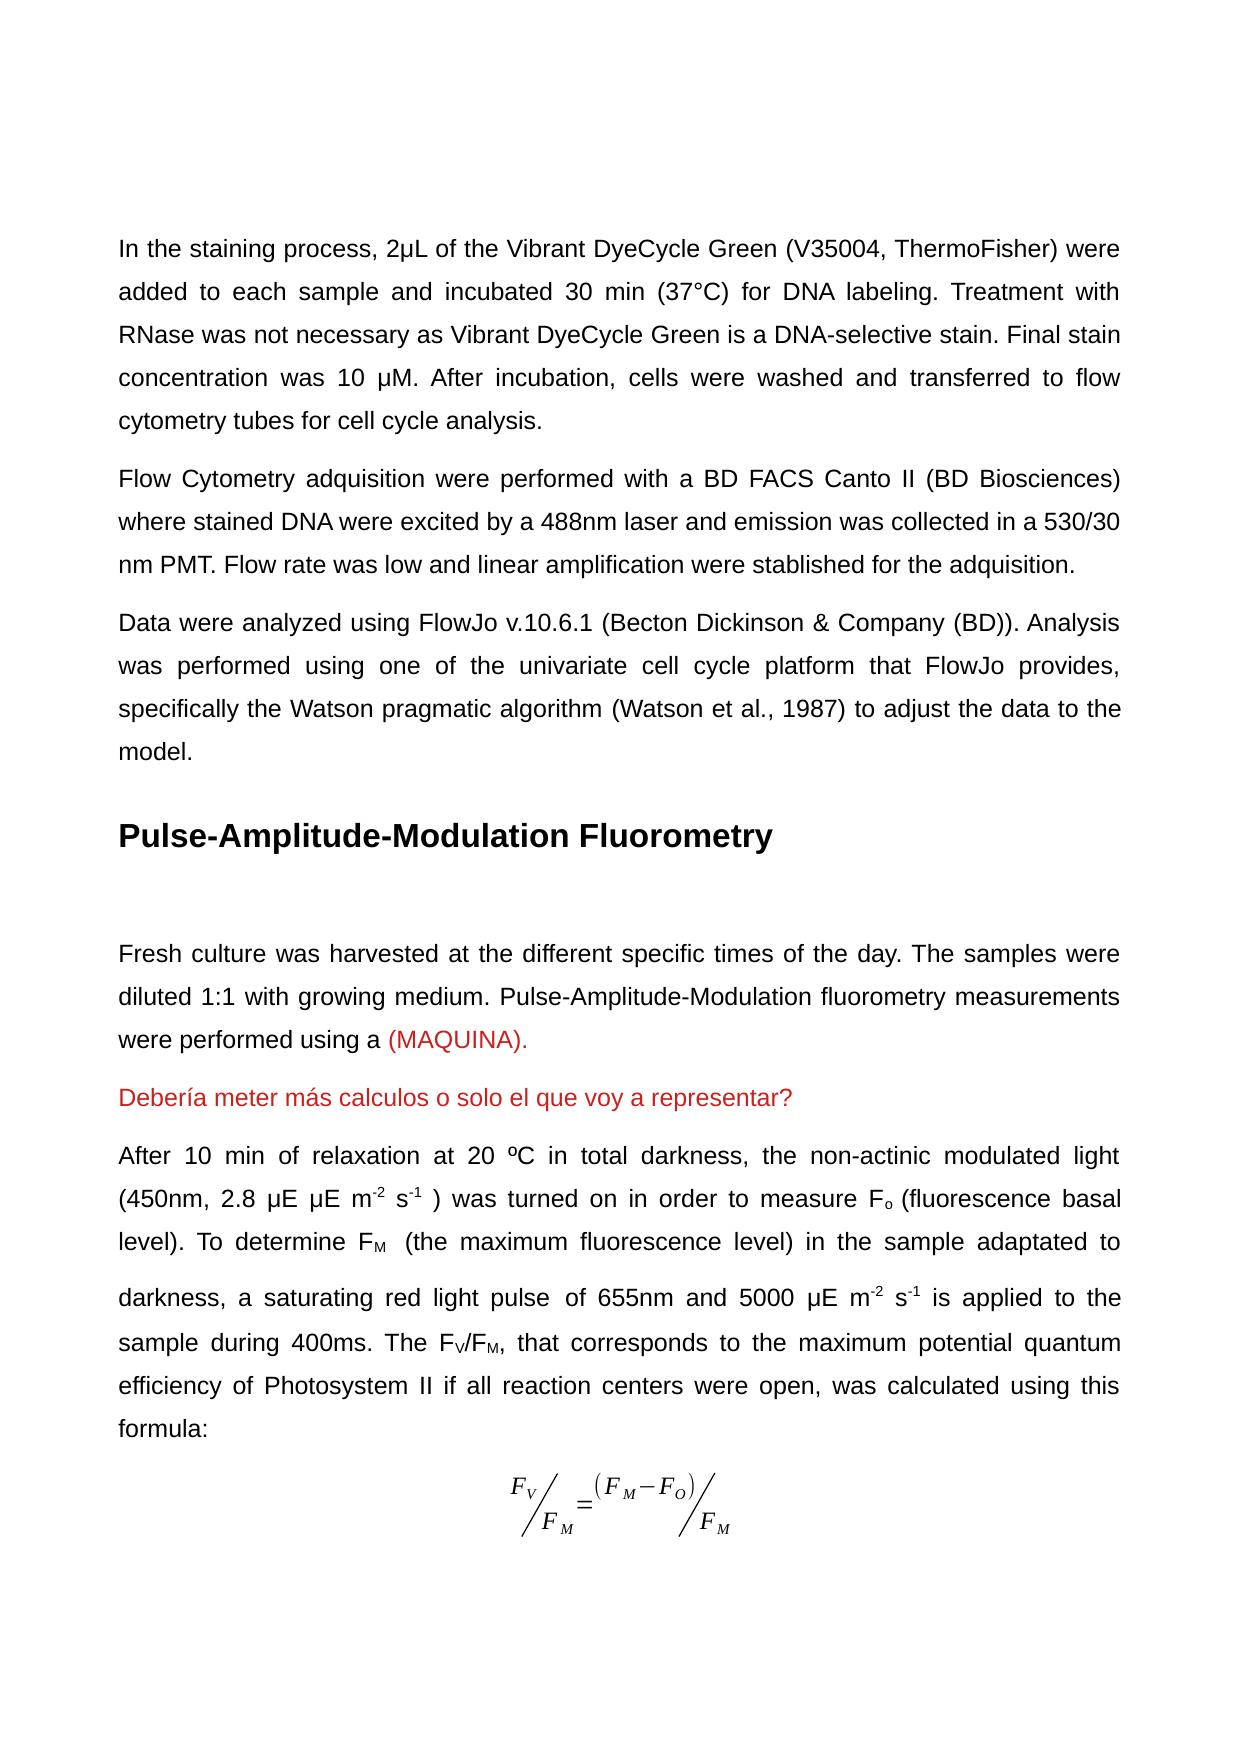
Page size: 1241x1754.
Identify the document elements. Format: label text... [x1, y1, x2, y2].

subtitle Pulse-Amplitude-Modulation Fluorometry [118, 816, 1122, 854]
text Data were analyzed using FlowJo v.10.6.1 (Becton Dickinson & Company (BD)). Analysis was performed using one of the univariate cell cycle platform that FlowJo provides, specifically the Watson pragmatic algorithm (Watson et al., 1987)⁠ to adjust the data to the model. [118, 608, 1122, 766]
text Debería meter más calculos o solo el que voy a representar? [118, 1083, 1122, 1112]
text After 10 min of relaxation at 20 ºC in total darkness, the non-actinic modulated light (450nm, 2.8 μE μE m-2 s-1 ) was turned on in order to measure Fo (fluorescence basal level). To determine FM (the maximum fluorescence level) in the sample adaptated to darkness, a saturating red light pulse of 655nm and 5000 μE m-2 s-1 is applied to the sample during 400ms. The FV/FM, that corresponds to the maximum potential quantum efficiency of Photosystem II if all reaction centers were open, was calculated using this formula: [118, 1141, 1122, 1443]
text Fresh culture was harvested at the different specific times of the day. The samples were diluted 1:1 with growing medium. Pulse-Amplitude-Modulation fluorometry measurements were performed using a (MAQUINA). [118, 939, 1122, 1054]
text In the staining process, 2μL of the Vibrant DyeCycle Green (V35004, ThermoFisher) were added to each sample and incubated 30 min (37°C) for DNA labeling. Treatment with RNase was not necessary as Vibrant DyeCycle Green is a DNA-selective stain. Final stain concentration was 10 μM. After incubation, cells were washed and transferred to ﬂow cytometry tubes for cell cycle analysis. [118, 234, 1122, 435]
text Flow Cytometry adquisition were performed with a BD FACS Canto II (BD Biosciences) where stained DNA were excited by a 488nm laser and emission was collected in a 530/30 nm PMT. Flow rate was low and linear amplification were stablished for the adquisition. [118, 464, 1122, 579]
